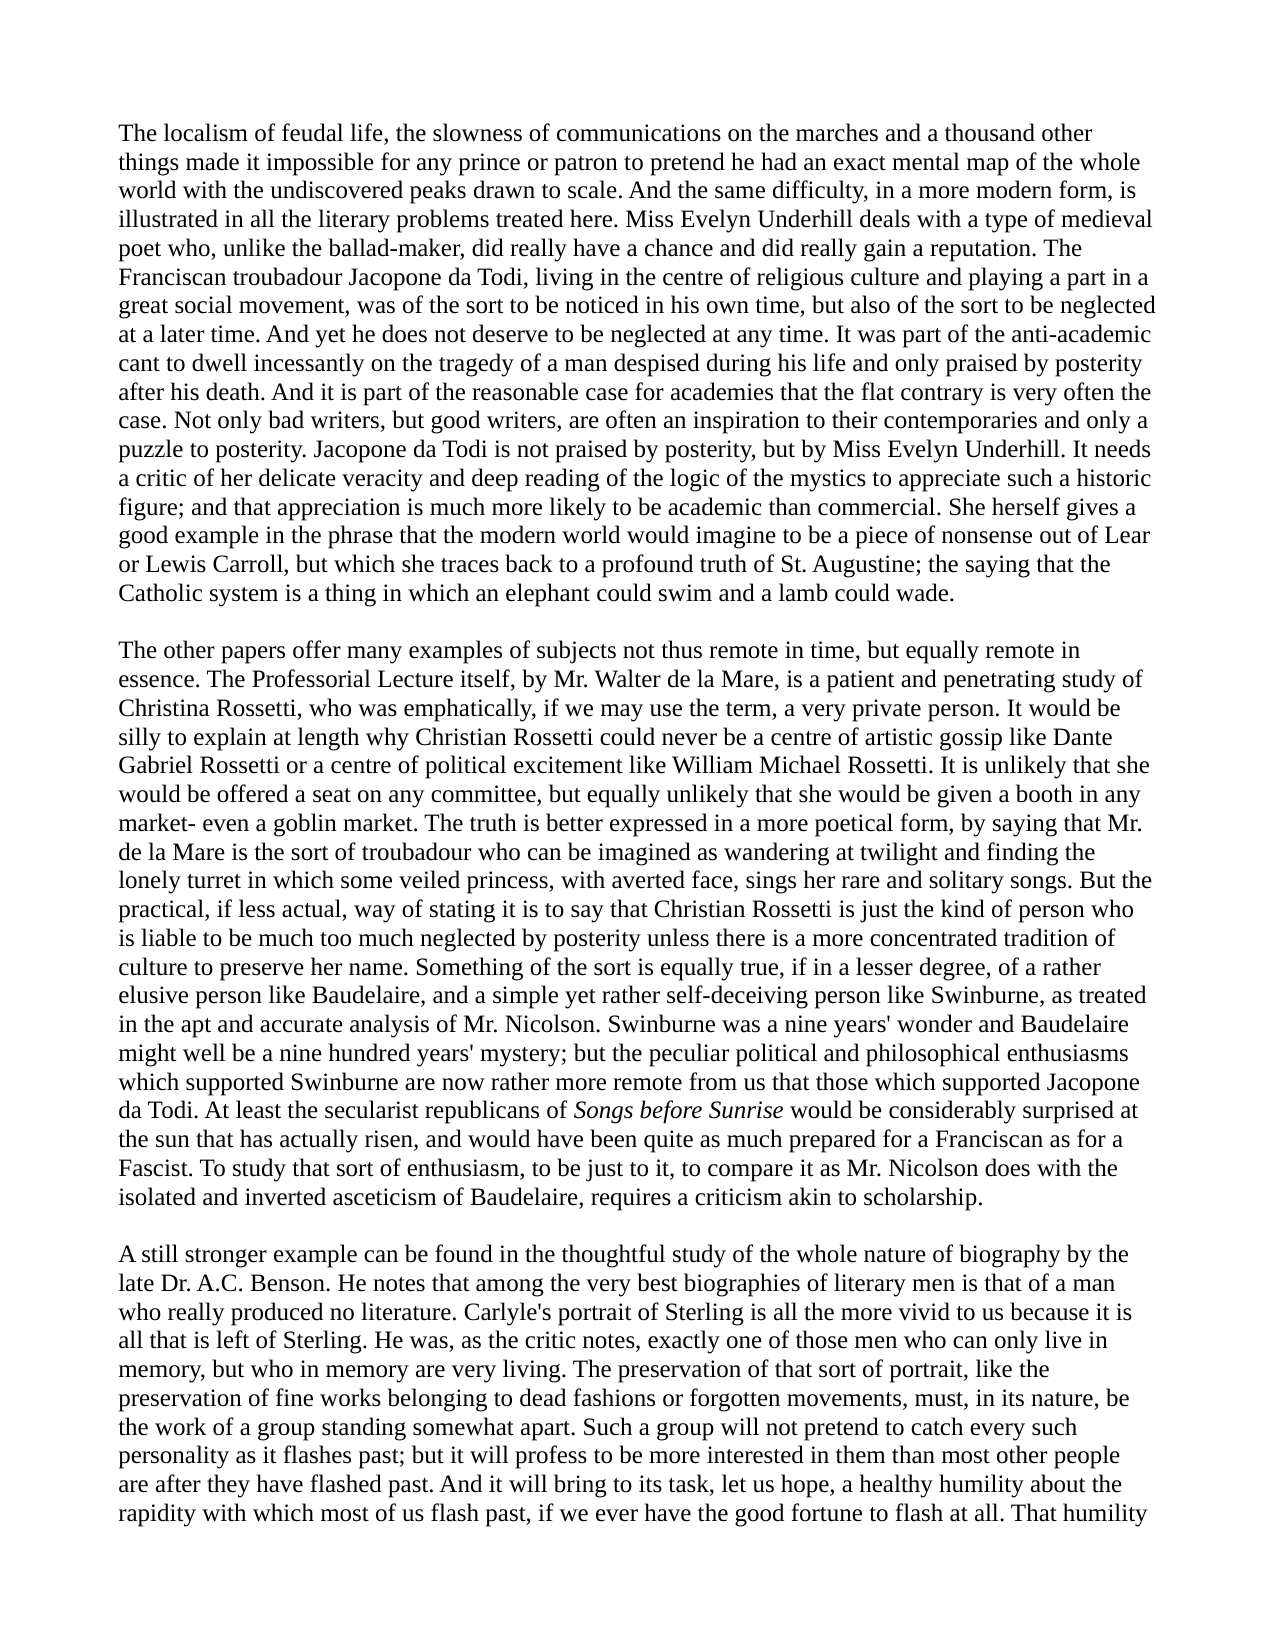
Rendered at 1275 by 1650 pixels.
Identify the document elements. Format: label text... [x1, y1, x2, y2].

text The other papers offer many examples of subjects not thus remote in time, but equally remote in essence. The Professorial Lecture itself, by Mr. Walter de la Mare, is a patient and penetrating study of Christina Rossetti, who was emphatically, if we may use the term, a very private person. It would be silly to explain at length why Christian Rossetti could never be a centre of artistic gossip like Dante Gabriel Rossetti or a centre of political excitement like William Michael Rossetti. It is unlikely that she would be offered a seat on any committee, but equally unlikely that she would be given a booth in any market- even a goblin market. The truth is better expressed in a more poetical form, by saying that Mr. de la Mare is the sort of troubadour who can be imagined as wandering at twilight and finding the lonely turret in which some veiled princess, with averted face, sings her rare and solitary songs. But the practical, if less actual, way of stating it is to say that Christian Rossetti is just the kind of person who is liable to be much too much neglected by posterity unless there is a more concentrated tradition of culture to preserve her name. Something of the sort is equally true, if in a lesser degree, of a rather elusive person like Baudelaire, and a simple yet rather self-deceiving person like Swinburne, as treated in the apt and accurate analysis of Mr. Nicolson. Swinburne was a nine years' wonder and Baudelaire might well be a nine hundred years' mystery; but the peculiar political and philosophical enthusiasms which supported Swinburne are now rather more remote from us that those which supported Jacopone da Todi. At least the secularist republicans of Songs before Sunrise would be considerably surprised at the sun that has actually risen, and would have been quite as much prepared for a Franciscan as for a Fascist. To study that sort of enthusiasm, to be just to it, to compare it as Mr. Nicolson does with the isolated and inverted asceticism of Baudelaire, requires a criticism akin to scholarship. A still stronger example can be found in the thoughtful study of the whole nature of biography by the late Dr. A.C. Benson. He notes that among the very best biographies of literary men is that of a man who really produced no literature. Carlyle's portrait of Sterling is all the more vivid to us because it is all that is left of Sterling. He was, as the critic notes, exactly one of those men who can only live in memory, but who in memory are very living. The preservation of that sort of portrait, like the preservation of fine works belonging to dead fashions or forgotten movements, must, in its nature, be the work of a group standing somewhat apart. Such a group will not pretend to catch every such personality as it flashes past; but it will profess to be more interested in them than most other people are after they have flashed past. And it will bring to its task, let us hope, a healthy humility about the rapidity with which most of us flash past, if we ever have the good fortune to flash at all. That humility [118, 636, 1157, 1527]
text The localism of feudal life, the slowness of communications on the marches and a thousand other things made it impossible for any prince or patron to pretend he had an exact mental map of the whole world with the undiscovered peaks drawn to scale. And the same difficulty, in a more modern form, is illustrated in all the literary problems treated here. Miss Evelyn Underhill deals with a type of medieval poet who, unlike the ballad-maker, did really have a chance and did really gain a reputation. The Franciscan troubadour Jacopone da Todi, living in the centre of religious culture and playing a part in a great social movement, was of the sort to be noticed in his own time, but also of the sort to be neglected at a later time. And yet he does not deserve to be neglected at any time. It was part of the anti-academic cant to dwell incessantly on the tragedy of a man despised during his life and only praised by posterity after his death. And it is part of the reasonable case for academies that the flat contrary is very often the case. Not only bad writers, but good writers, are often an inspiration to their contemporaries and only a puzzle to posterity. Jacopone da Todi is not praised by posterity, but by Miss Evelyn Underhill. It needs a critic of her delicate veracity and deep reading of the logic of the mystics to appreciate such a historic figure; and that appreciation is much more likely to be academic than commercial. She herself gives a good example in the phrase that the modern world would imagine to be a piece of nonsense out of Lear or Lewis Carroll, but which she traces back to a profound truth of St. Augustine; the saying that the Catholic system is a thing in which an elephant could swim and a lamb could wade. [118, 118, 1157, 607]
